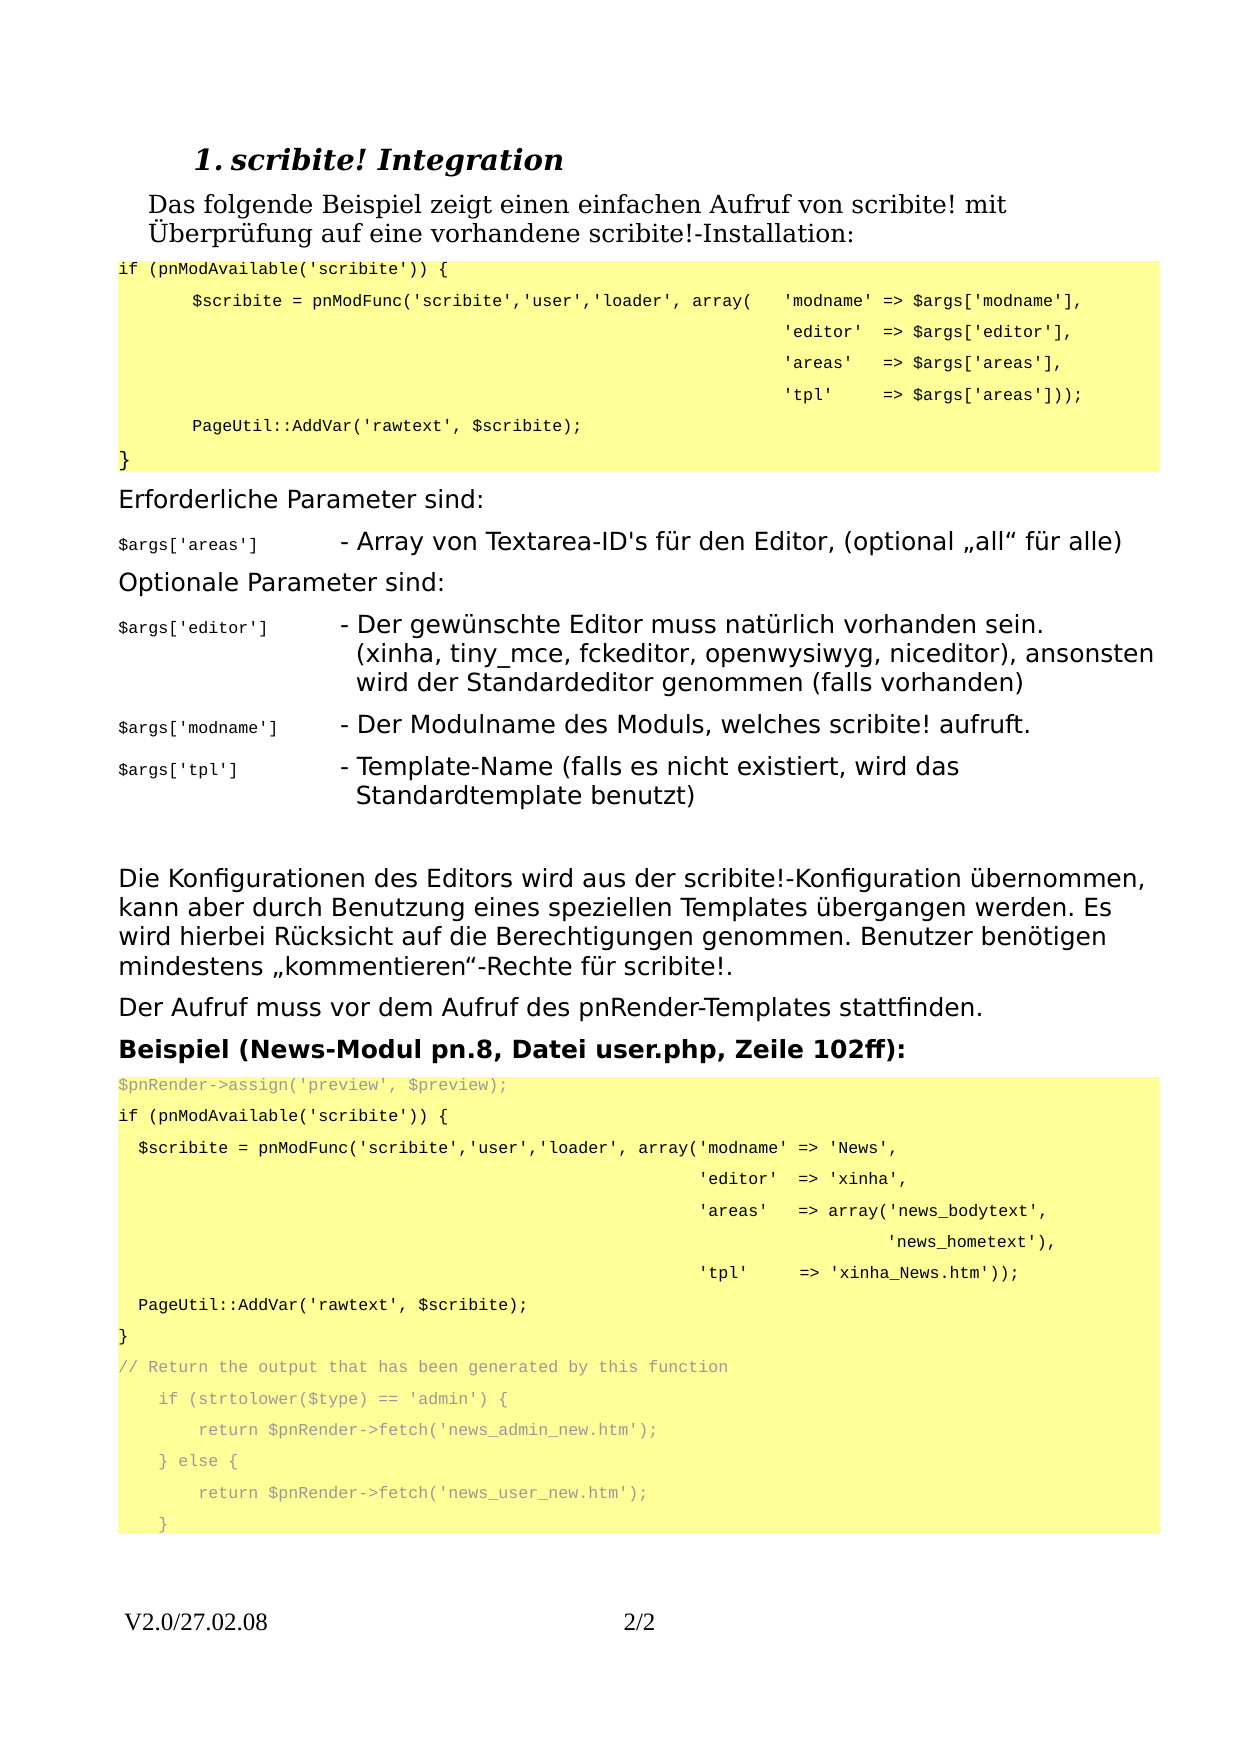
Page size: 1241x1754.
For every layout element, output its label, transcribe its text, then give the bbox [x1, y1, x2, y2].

text // Return the output that has been generated by this function [118, 1359, 1160, 1378]
text 'news_hometext'), [118, 1233, 1160, 1252]
text if (strtolower($type) == 'admin') { [118, 1390, 1160, 1409]
subtitle scribite! Integration [193, 143, 1160, 177]
text Erforderliche Parameter sind: [118, 485, 1160, 514]
text $scribite = pnModFunc('scribite','user','loader', array('modname' => 'News', [118, 1139, 1160, 1158]
text if (pnModAvailable('scribite')) { [118, 1108, 1160, 1127]
text Der Aufruf muss vor dem Aufruf des pnRender-Templates stattfinden. [118, 993, 1160, 1022]
text Die Konfigurationen des Editors wird aus der scribite!-Konfiguration übernommen, kann aber durch Benutzung eines speziellen Templates übergangen werden. Es wird hierbei Rücksicht auf die Berechtigungen genommen. Benutzer benötigen mindestens „kommentieren“-Rechte für scribite!. [118, 864, 1160, 981]
text $args['areas'] - Array von Textarea-ID's für den Editor, (optional „all“ für alle) [118, 527, 1160, 556]
text $args['editor'] - Der gewünschte Editor muss natürlich vorhanden sein. (xinha, tiny_mce, fckeditor, openwysiwyg, niceditor), ansonsten wird der Standardeditor genommen (falls vorhanden) [118, 610, 1160, 697]
text $pnRender->assign('preview', $preview); [118, 1077, 1160, 1096]
text if (pnModAvailable('scribite')) { [118, 261, 1160, 279]
text PageUtil::AddVar('rawtext', $scribite); [118, 1296, 1160, 1315]
text } [118, 1327, 1160, 1346]
text PageUtil::AddVar('rawtext', $scribite); [118, 417, 1160, 436]
text 'editor' => 'xinha', [118, 1171, 1160, 1189]
text 'areas' => $args['areas'], [118, 355, 1160, 374]
text Das folgende Beispiel zeigt einen einfachen Aufruf von scribite! mit Überprüfung auf eine vorhandene scribite!-Installation: [148, 190, 1160, 248]
text } else { [118, 1453, 1160, 1472]
text return $pnRender->fetch('news_admin_new.htm'); [118, 1422, 1160, 1440]
text return $pnRender->fetch('news_user_new.htm'); [118, 1484, 1160, 1503]
text $args['tpl'] - Template-Name (falls es nicht existiert, wird das Standardtemplate benutzt) [118, 752, 1160, 810]
text 'tpl' => $args['areas'])); [118, 386, 1160, 405]
text Beispiel (News-Modul pn.8, Datei user.php, Zeile 102ff): [118, 1035, 1160, 1064]
text 'editor' => $args['editor'], [118, 323, 1160, 342]
text $args['modname'] - Der Modulname des Moduls, welches scribite! aufruft. [118, 710, 1160, 739]
text 'areas' => array('news_bodytext', [118, 1202, 1160, 1221]
text } [118, 449, 1160, 472]
text 'tpl' => 'xinha_News.htm')); [118, 1265, 1160, 1284]
text Optionale Parameter sind: [118, 568, 1160, 597]
text } [118, 1516, 1160, 1534]
text $scribite = pnModFunc('scribite','user','loader', array( 'modname' => $args['modname'], [118, 292, 1160, 311]
